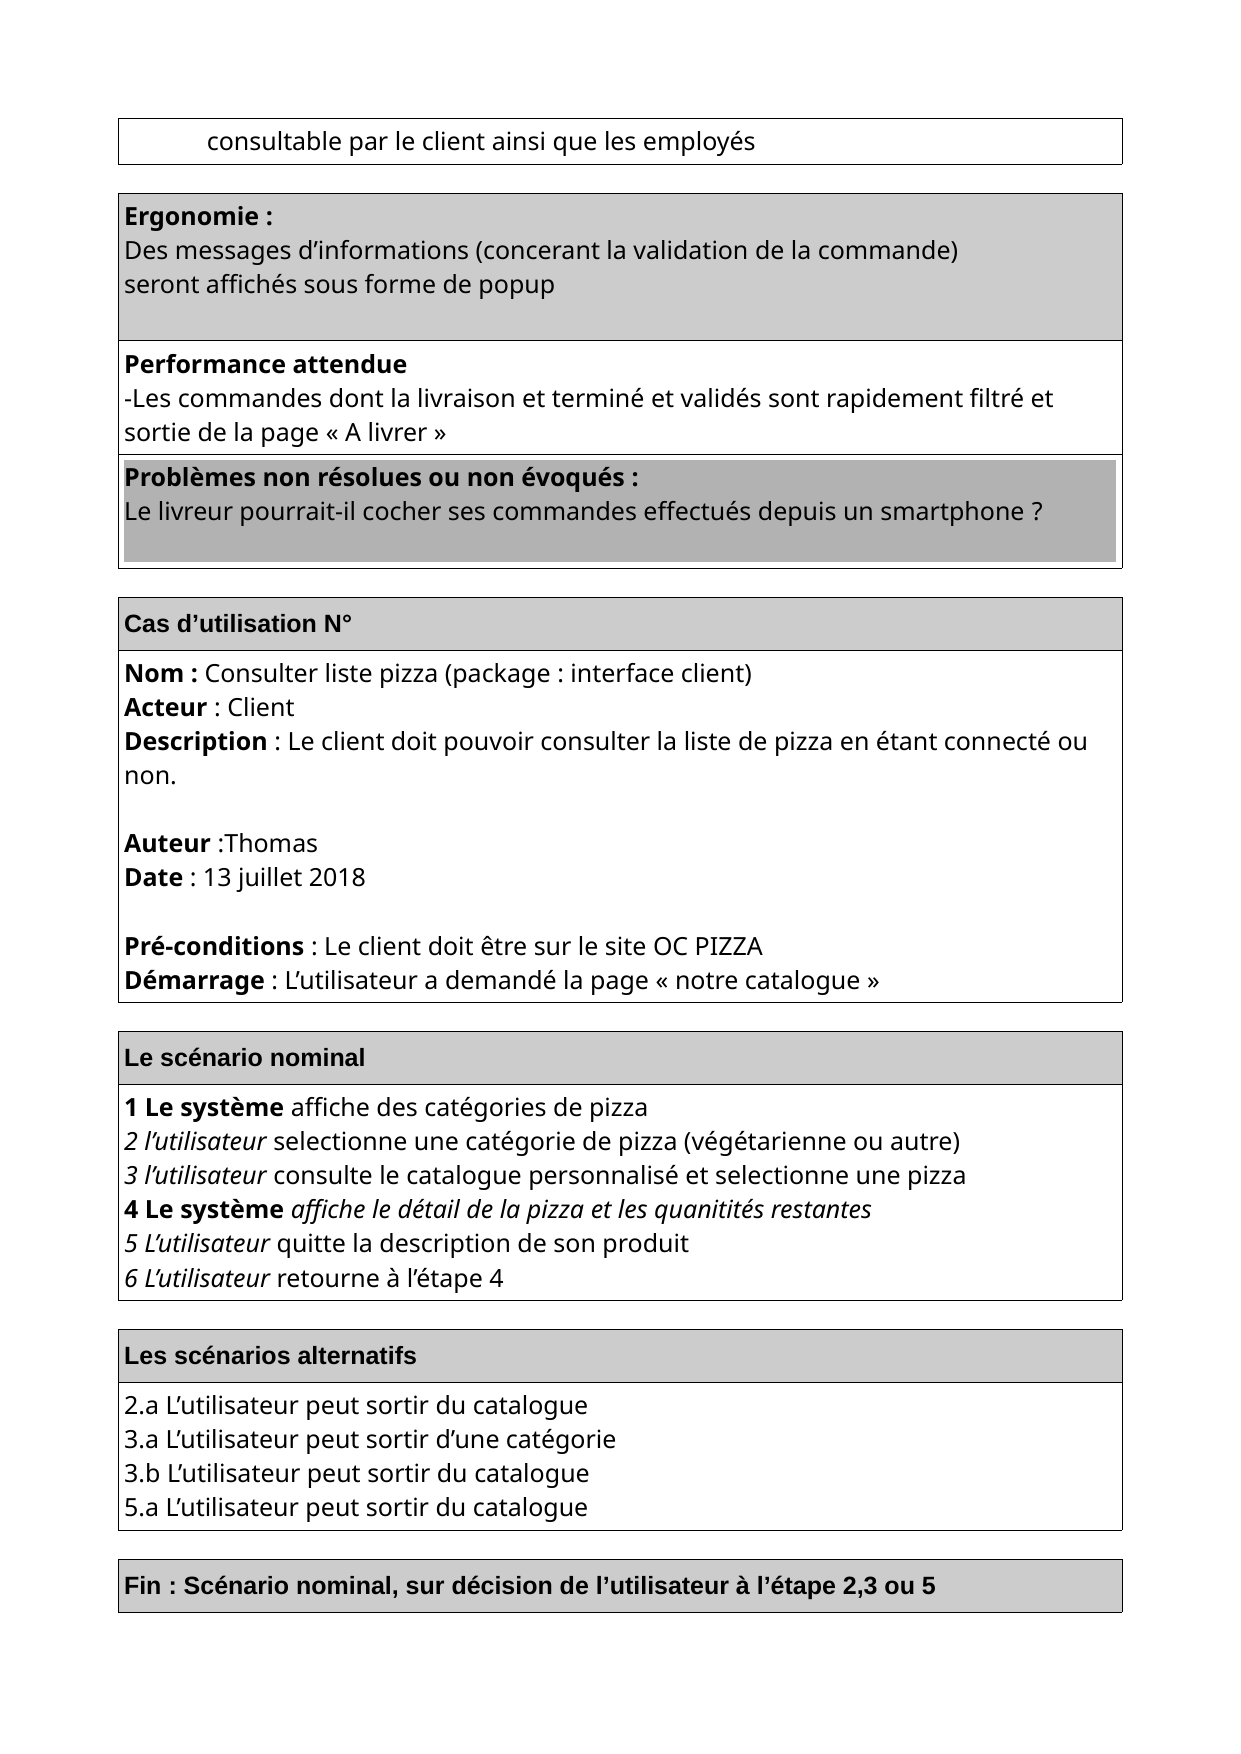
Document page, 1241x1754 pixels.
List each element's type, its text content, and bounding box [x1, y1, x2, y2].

table_header Le scénario nominal [119, 1032, 1122, 1084]
table_header Ergonomie : Des messages d’informations (concerant la validation de la commande) seront affichés sous forme de popup [119, 194, 1122, 340]
table_cell 1 Le système affiche des catégories de pizza 2 l’utilisateur selectionne une catégorie de pizza (végétarienne ou autre) 3 l’utilisateur consulte le catalogue personnalisé et selectionne une pizza 4 Le système affiche le détail de la pizza et les quanitités restantes 5 L’utilisateur quitte la description de son produit 6 L’utilisateur retourne à l’étape 4 [119, 1085, 1122, 1300]
table_cell 2.a L’utilisateur peut sortir du catalogue 3.a L’utilisateur peut sortir d’une catégorie 3.b L’utilisateur peut sortir du catalogue 5.a L’utilisateur peut sortir du catalogue [119, 1383, 1122, 1530]
table_cell consultable par le client ainsi que les employés [119, 119, 1122, 164]
table_cell Performance attendue -Les commandes dont la livraison et terminé et validés sont rapidement filtré et sortie de la page « A livrer » [119, 341, 1122, 454]
table_header Les scénarios alternatifs [119, 1330, 1122, 1382]
table_header Fin : Scénario nominal, sur décision de l’utilisateur à l’étape 2,3 ou 5 [119, 1560, 1122, 1612]
table_header Cas d’utilisation N° [119, 598, 1122, 650]
table_cell Problèmes non résolues ou non évoqués : Le livreur pourrait-il cocher ses commandes effectués depuis un smartphone ? [119, 455, 1122, 568]
table_cell Nom : Consulter liste pizza (package : interface client) Acteur : Client Description : Le client doit pouvoir consulter la liste de pizza en étant connecté ou non. Auteur :Thomas Date : 13 juillet 2018 Pré-conditions : Le client doit être sur le site OC PIZZA Démarrage : L’utilisateur a demandé la page « notre catalogue » [119, 651, 1122, 1002]
